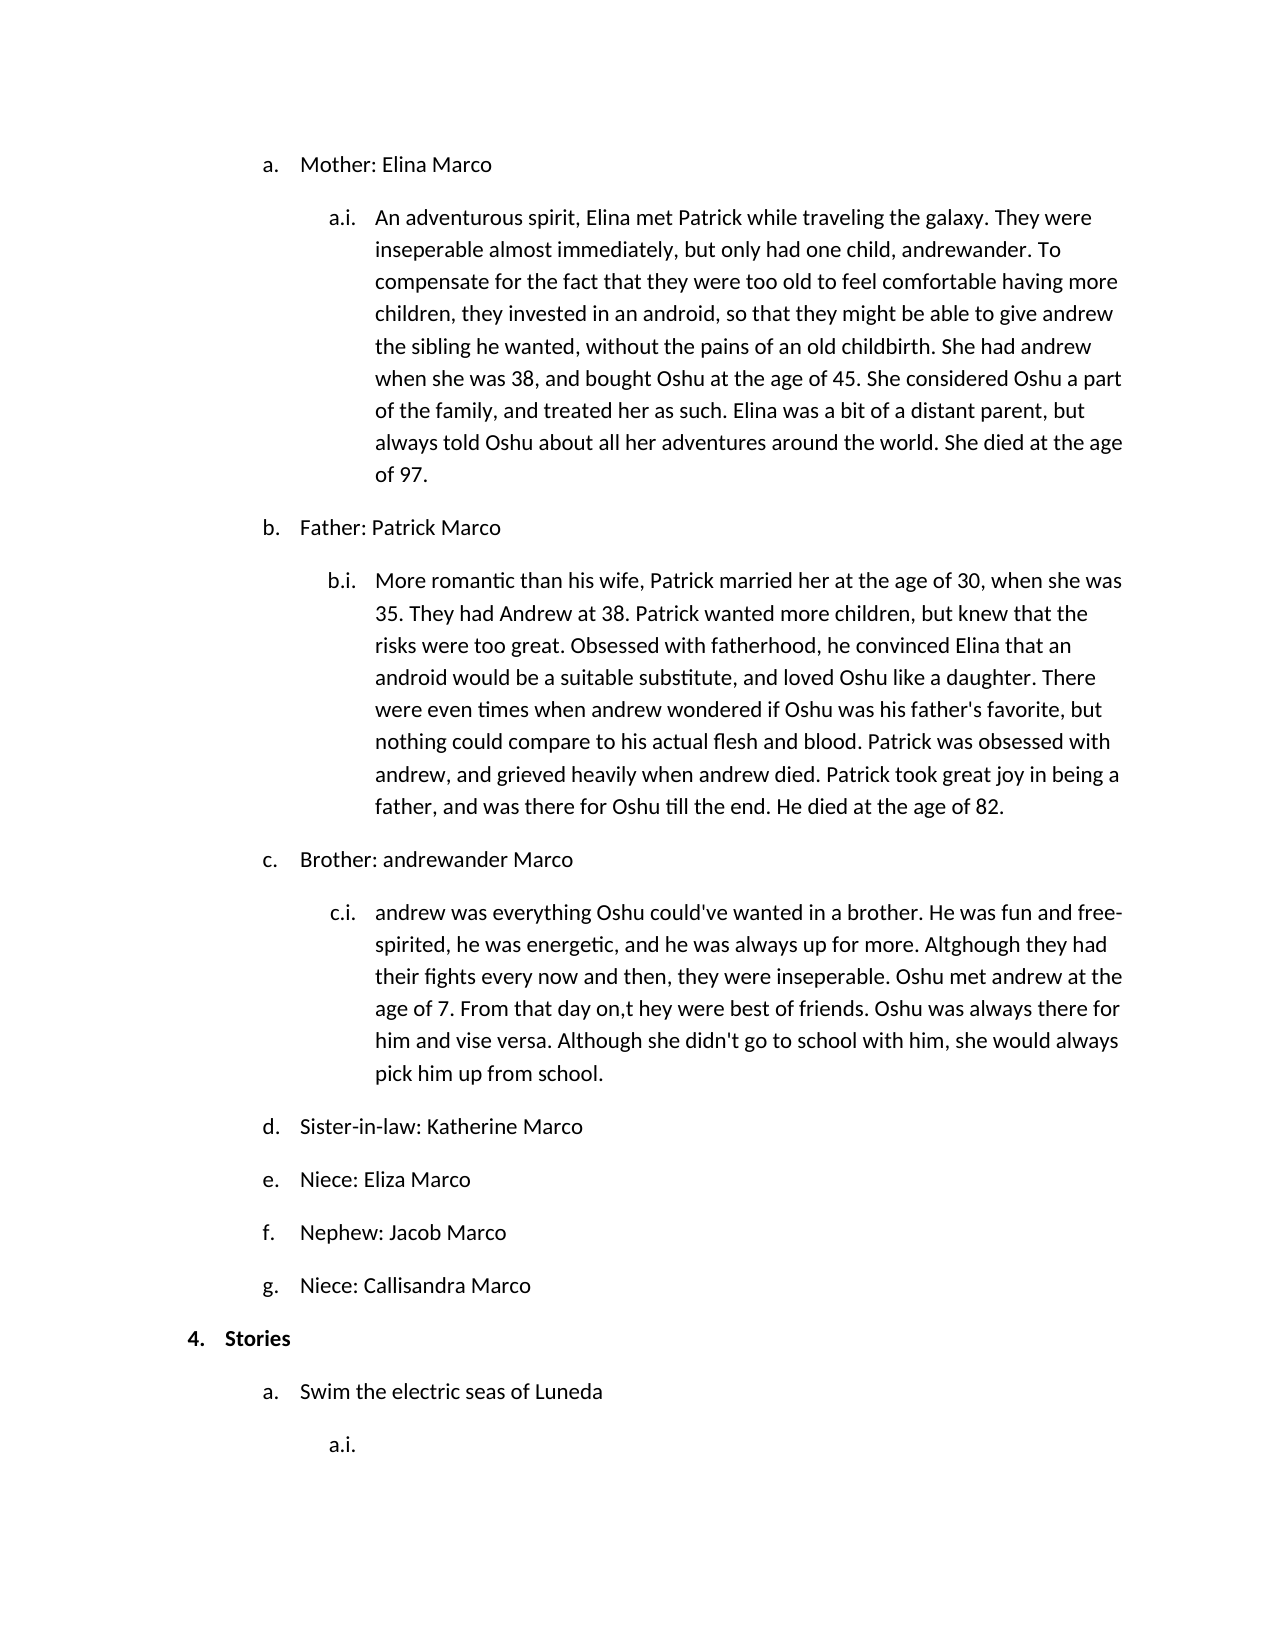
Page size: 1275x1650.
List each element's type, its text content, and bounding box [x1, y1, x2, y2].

list Sister-in-law: Katherine Marco [262, 1112, 1125, 1140]
list Brother: andrewander Marco [262, 845, 1125, 873]
list Niece: Eliza Marco [262, 1165, 1125, 1193]
list Niece: Callisandra Marco [262, 1271, 1125, 1299]
list Nephew: Jacob Marco [262, 1218, 1125, 1246]
list Stories [187, 1324, 1125, 1352]
list Mother: Elina Marco [262, 150, 1125, 178]
list More romantic than his wife, Patrick married her at the age of 30, when she was 35. They had Andrew at 38. Patrick wanted more children, but knew that the risks were too great. Obsessed with fatherhood, he convinced Elina that an android would be a suitable substitute, and loved Oshu like a daughter. There were even times when andrew wondered if Oshu was his father's favorite, but nothing could compare to his actual flesh and blood. Patrick was obsessed with andrew, and grieved heavily when andrew died. Patrick took great joy in being a father, and was there for Oshu till the end. He died at the age of 82. [356, 567, 1125, 820]
list Father: Patrick Marco [262, 513, 1125, 542]
list Swim the electric seas of Luneda [262, 1377, 1125, 1405]
list andrew was everything Oshu could've wanted in a brother. He was fun and free-spirited, he was energetic, and he was always up for more. Altghough they had their fights every now and then, they were inseperable. Oshu met andrew at the age of 7. From that day on,t hey were best of friends. Oshu was always there for him and vise versa. Although she didn't go to school with him, she would always pick him up from school. [356, 898, 1125, 1087]
list An adventurous spirit, Elina met Patrick while traveling the galaxy. They were inseperable almost immediately, but only had one child, andrewander. To compensate for the fact that they were too old to feel comfortable having more children, they invested in an android, so that they might be able to give andrew the sibling he wanted, without the pains of an old childbirth. She had andrew when she was 38, and bought Oshu at the age of 45. She considered Oshu a part of the family, and treated her as such. Elina was a bit of a distant parent, but always told Oshu about all her adventures around the world. She died at the age of 97. [356, 203, 1125, 488]
